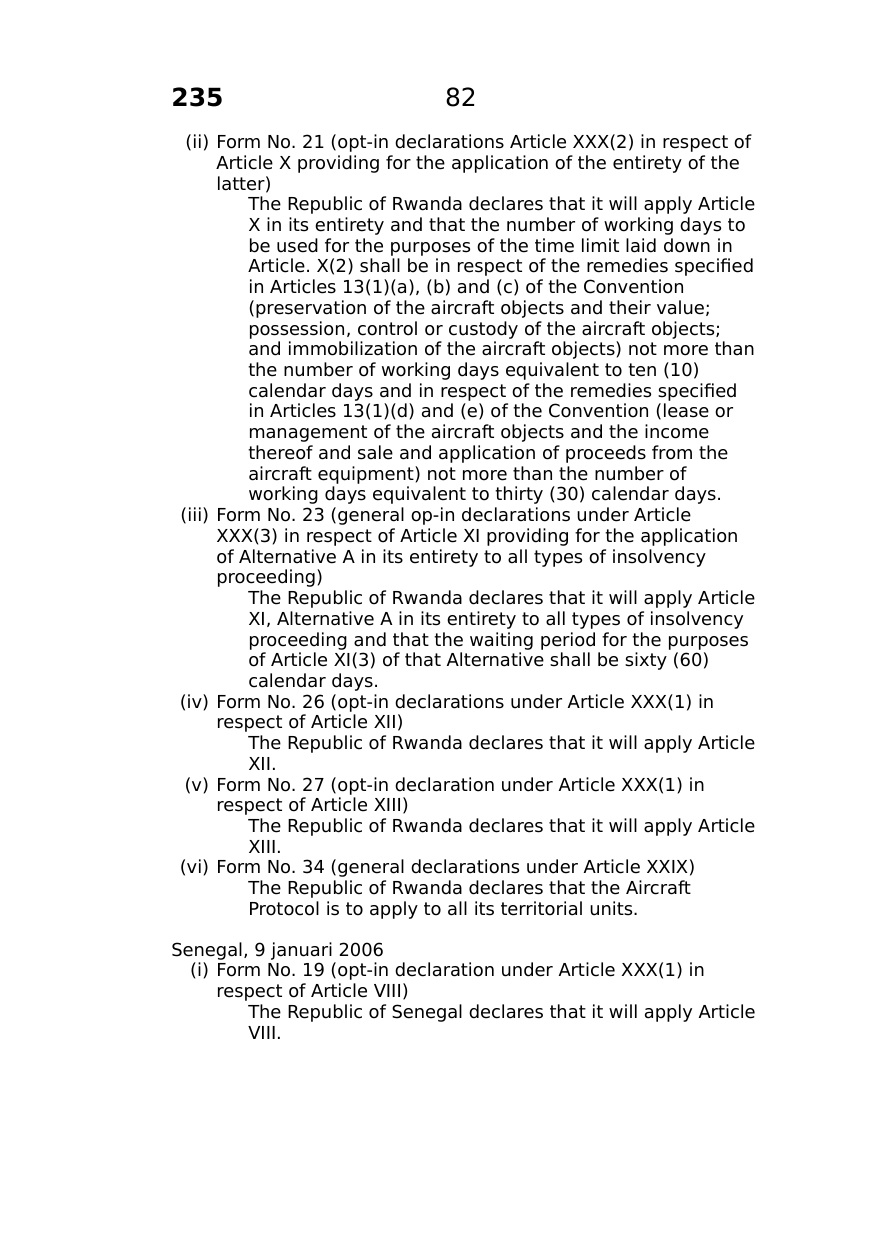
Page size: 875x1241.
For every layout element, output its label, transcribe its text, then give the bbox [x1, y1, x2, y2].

text (v) Form No. 27 (opt-in declaration under Article XXX(1) in respect of Article XIII) [171, 774, 756, 816]
text The Republic of Senegal declares that it will apply Article VIII. [248, 1002, 756, 1043]
text (i) Form No. 19 (opt-in declaration under Article XXX(1) in respect of Article VIII) [171, 960, 756, 1002]
text (vi) Form No. 34 (general declarations under Article XXIX) [171, 857, 756, 878]
text The Republic of Rwanda declares that it will apply Article XII. [248, 733, 756, 774]
text The Republic of Rwanda declares that the Aircraft Protocol is to apply to all its territorial units. [248, 878, 756, 919]
text The Republic of Rwanda declares that it will apply Article X in its entirety and that the number of working days to be used for the purposes of the time limit laid down in Article. X(2) shall be in respect of the remedies specified in Articles 13(1)(a), (b) and (c) of the Convention (preservation of the aircraft objects and their value; possession, control or custody of the aircraft objects; and immobilization of the aircraft objects) not more than the number of working days equivalent to ten (10) calendar days and in respect of the remedies specified in Articles 13(1)(d) and (e) of the Convention (lease or management of the aircraft objects and the income thereof and sale and application of proceeds from the aircraft equipment) not more than the number of working days equivalent to thirty (30) calendar days. [248, 194, 756, 505]
text Senegal, 9 januari 2006 [171, 939, 756, 960]
text (ii) Form No. 21 (opt-in declarations Article XXX(2) in respect of Article X providing for the application of the entirety of the latter) [171, 132, 756, 194]
text The Republic of Rwanda declares that it will apply Article XIII. [248, 816, 756, 857]
text (iv) Form No. 26 (opt-in declarations under Article XXX(1) in respect of Article XII) [171, 692, 756, 733]
text (iii) Form No. 23 (general op-in declarations under Article XXX(3) in respect of Article XI providing for the application of Alternative A in its entirety to all types of insolvency proceeding) [171, 505, 756, 588]
text The Republic of Rwanda declares that it will apply Article XI, Alternative A in its entirety to all types of insolvency proceeding and that the waiting period for the purposes of Article XI(3) of that Alternative shall be sixty (60) calendar days. [248, 588, 756, 692]
